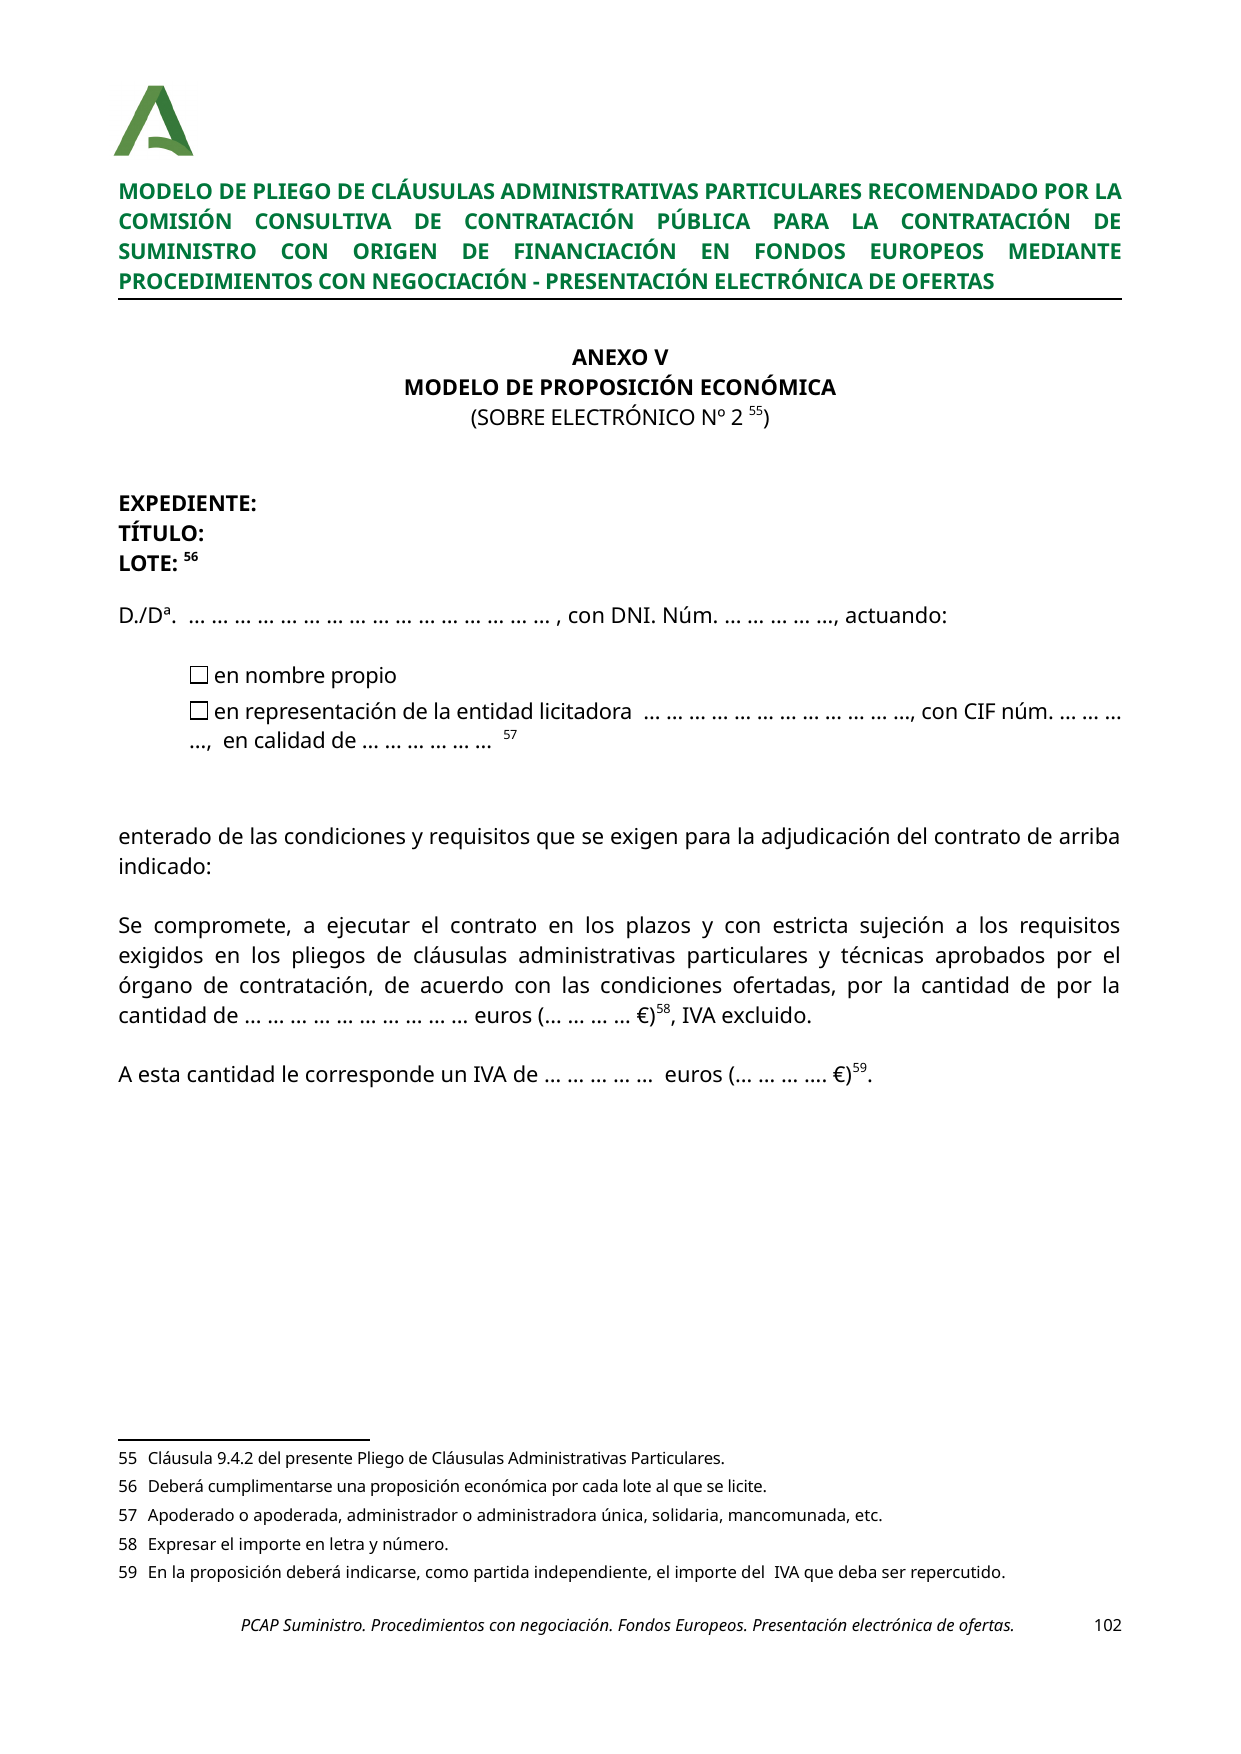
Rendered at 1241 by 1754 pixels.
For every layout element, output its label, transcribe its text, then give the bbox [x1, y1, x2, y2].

text EXPEDIENTE: [118, 488, 1122, 518]
text en representación de la entidad licitadora … … … … … … … … … … … …, con CIF núm. … … … …, en calidad de … … … … … … [189, 696, 1122, 755]
text Deberá cumplimentarse una proposición económica por cada lote al que se licite. [118, 1475, 1122, 1498]
text D./Dª. … … … … … … … … … … … … … … … … , con DNI. Núm. … … … … …, actuando: [118, 600, 1122, 630]
text A esta cantidad le corresponde un IVA de … … … … … euros (… … … …. €). [118, 1059, 1122, 1089]
text Se compromete, a ejecutar el contrato en los plazos y con estricta sujeción a los requisitos exigidos en los pliegos de cláusulas administrativas particulares y técnicas aprobados por el órgano de contratación, de acuerdo con las condiciones ofertadas, por la cantidad de por la cantidad de … … … … … … … … … … euros (… … … … €), IVA excluido. [118, 910, 1122, 1029]
picture [109, 81, 198, 160]
text MODELO DE PLIEGO DE CLÁUSULAS ADMINISTRATIVAS PARTICULARES RECOMENDADO POR LA COMISIÓN CONSULTIVA DE CONTRATACIÓN PÚBLICA PARA LA CONTRATACIÓN DE SUMINISTRO CON ORIGEN DE FINANCIACIÓN EN FONDOS EUROPEOS MEDIANTE PROCEDIMIENTOS CON NEGOCIACIÓN - PRESENTACIÓN ELECTRÓNICA DE OFERTAS [118, 176, 1122, 298]
text Apoderado o apoderada, administrador o administradora única, solidaria, mancomunada, etc. [118, 1504, 1122, 1526]
text LOTE: [118, 548, 1122, 578]
text MODELO DE PROPOSICIÓN ECONÓMICA [118, 372, 1122, 402]
text Expresar el importe en letra y número. [118, 1532, 1122, 1555]
text ANEXO V [118, 342, 1122, 372]
text enterado de las condiciones y requisitos que se exigen para la adjudicación del contrato de arriba indicado: [118, 821, 1122, 881]
text Cláusula 9.4.2 del presente Pliego de Cláusulas Administrativas Particulares. [118, 1446, 1122, 1469]
text TÍTULO: [118, 518, 1122, 548]
text En la proposición deberá indicarse, como partida independiente, el importe del IVA que deba ser repercutido. [118, 1561, 1122, 1584]
text (SOBRE ELECTRÓNICO Nº 2 ) [118, 402, 1122, 431]
text en nombre propio [189, 660, 1122, 690]
